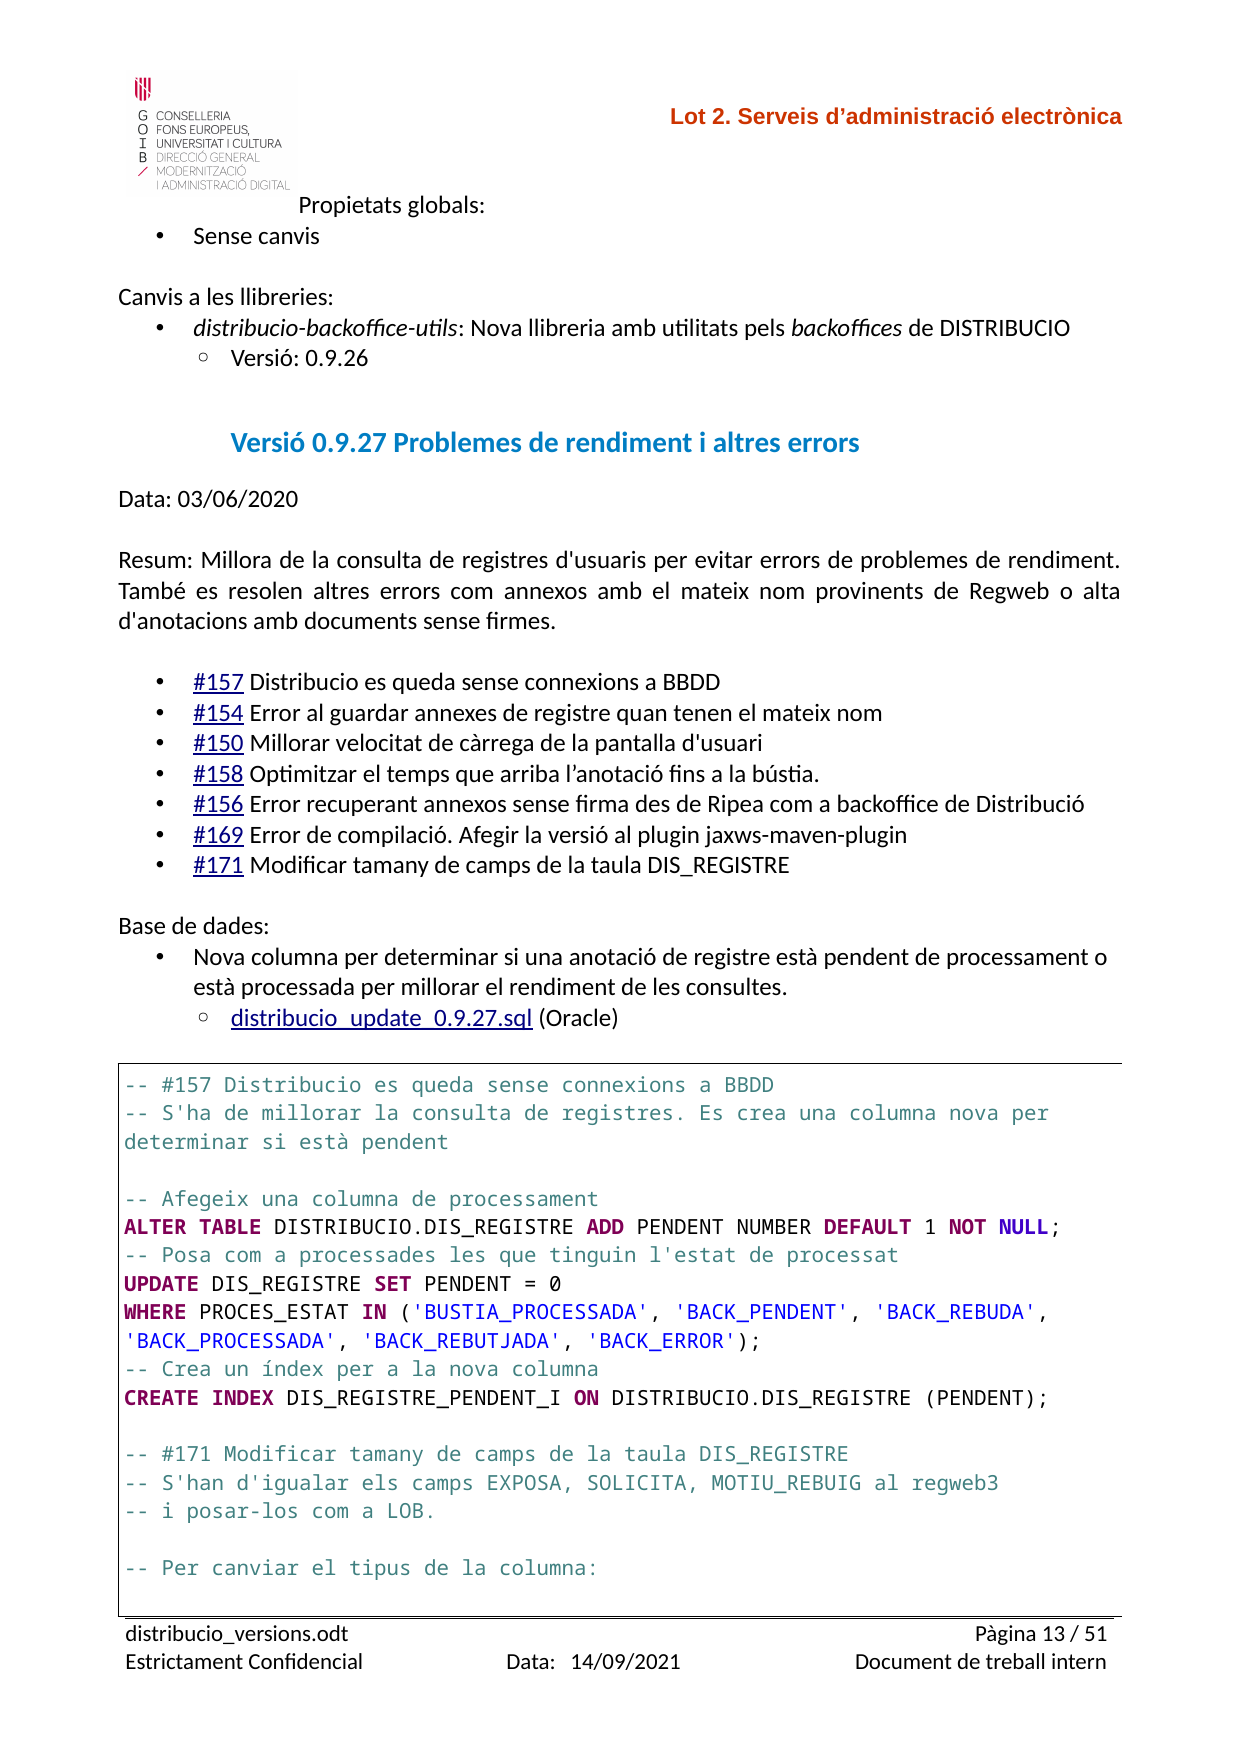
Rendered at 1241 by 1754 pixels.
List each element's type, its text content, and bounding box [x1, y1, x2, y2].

text Data: 03/06/2020 [118, 483, 1122, 514]
list Versió: 0.9.26 [193, 342, 1122, 373]
list #171 Modificar tamany de camps de la taula DIS_REGISTRE [156, 849, 1122, 880]
text Propietats globals: [118, 190, 1122, 220]
list #150 Millorar velocitat de càrrega de la pantalla d'usuari [156, 727, 1122, 758]
text Resum: Millora de la consulta de registres d'usuaris per evitar errors de problemes de rendiment. També es resolen altres errors com annexos amb el mateix nom provinents de Regweb o alta d'anotacions amb documents sense firmes. [118, 544, 1122, 636]
subtitle Versió 0.9.27 Problemes de rendiment i altres errors [153, 424, 1122, 459]
list #156 Error recuperant annexos sense firma des de Ripea com a backoffice de Distribució [156, 788, 1122, 819]
list distribucio_update_0.9.27.sql (Oracle) [193, 1002, 1122, 1033]
table_header -- #157 Distribucio es queda sense connexions a BBDD -- S'ha de millorar la consulta de registres. Es crea una columna nova per determinar si està pendent -- Afegeix una columna de processament ALTER TABLE DISTRIBUCIO.DIS_REGISTRE ADD PENDENT NUMBER DEFAULT 1 NOT NULL; -- Posa com a processades les que tinguin l'estat de processat UPDATE DIS_REGISTRE SET PENDENT = 0 WHERE PROCES_ESTAT IN ('BUSTIA_PROCESSADA', 'BACK_PENDENT', 'BACK_REBUDA', 'BACK_PROCESSADA', 'BACK_REBUTJADA', 'BACK_ERROR'); -- Crea un índex per a la nova columna CREATE INDEX DIS_REGISTRE_PENDENT_I ON DISTRIBUCIO.DIS_REGISTRE (PENDENT); -- #171 Modificar tamany de camps de la taula DIS_REGISTRE -- S'han d'igualar els camps EXPOSA, SOLICITA, MOTIU_REBUIG al regweb3 -- i posar-los com a LOB. -- Per canviar el tipus de la columna: [119, 1064, 1122, 1616]
list #154 Error al guardar annexes de registre quan tenen el mateix nom [156, 697, 1122, 727]
text Base de dades: [118, 911, 1122, 941]
list #157 Distribucio es queda sense connexions a BBDD [156, 666, 1122, 697]
list #158 Optimitzar el temps que arriba l’anotació fins a la bústia. [156, 758, 1122, 788]
list Sense canvis [156, 220, 1122, 251]
picture [126, 70, 299, 197]
text Canvis a les llibreries: [118, 281, 1122, 312]
list distribucio-backoffice-utils: Nova llibreria amb utilitats pels backoffices de DISTRIBUCIO [156, 312, 1122, 342]
list Nova columna per determinar si una anotació de registre està pendent de processament o està processada per millorar el rendiment de les consultes. [156, 941, 1122, 1002]
list #169 Error de compilació. Afegir la versió al plugin jaxws-maven-plugin [156, 819, 1122, 849]
